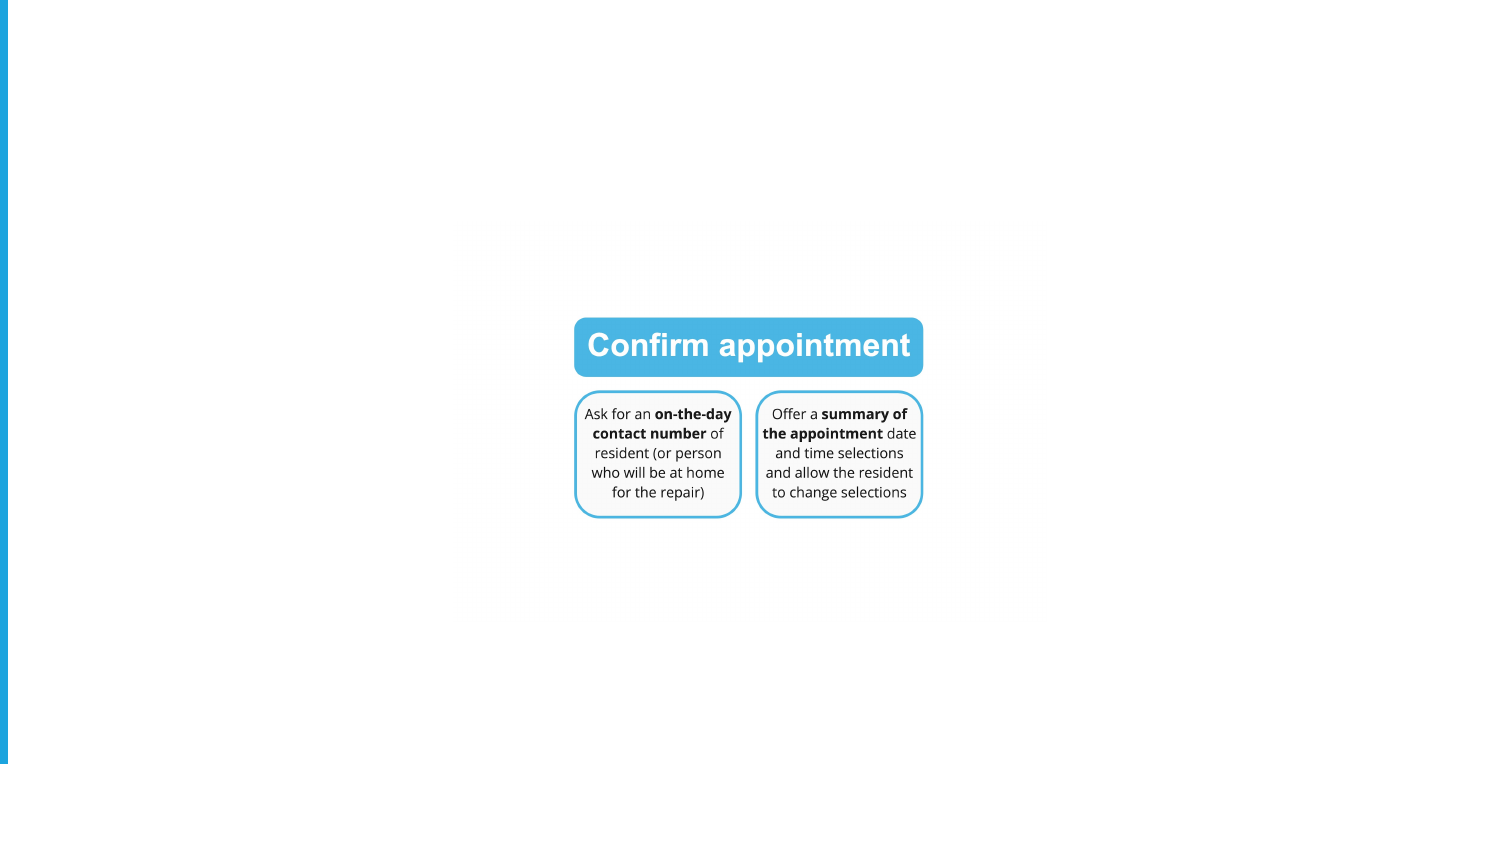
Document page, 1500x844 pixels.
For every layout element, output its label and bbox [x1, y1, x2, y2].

picture [453, 221, 1047, 622]
